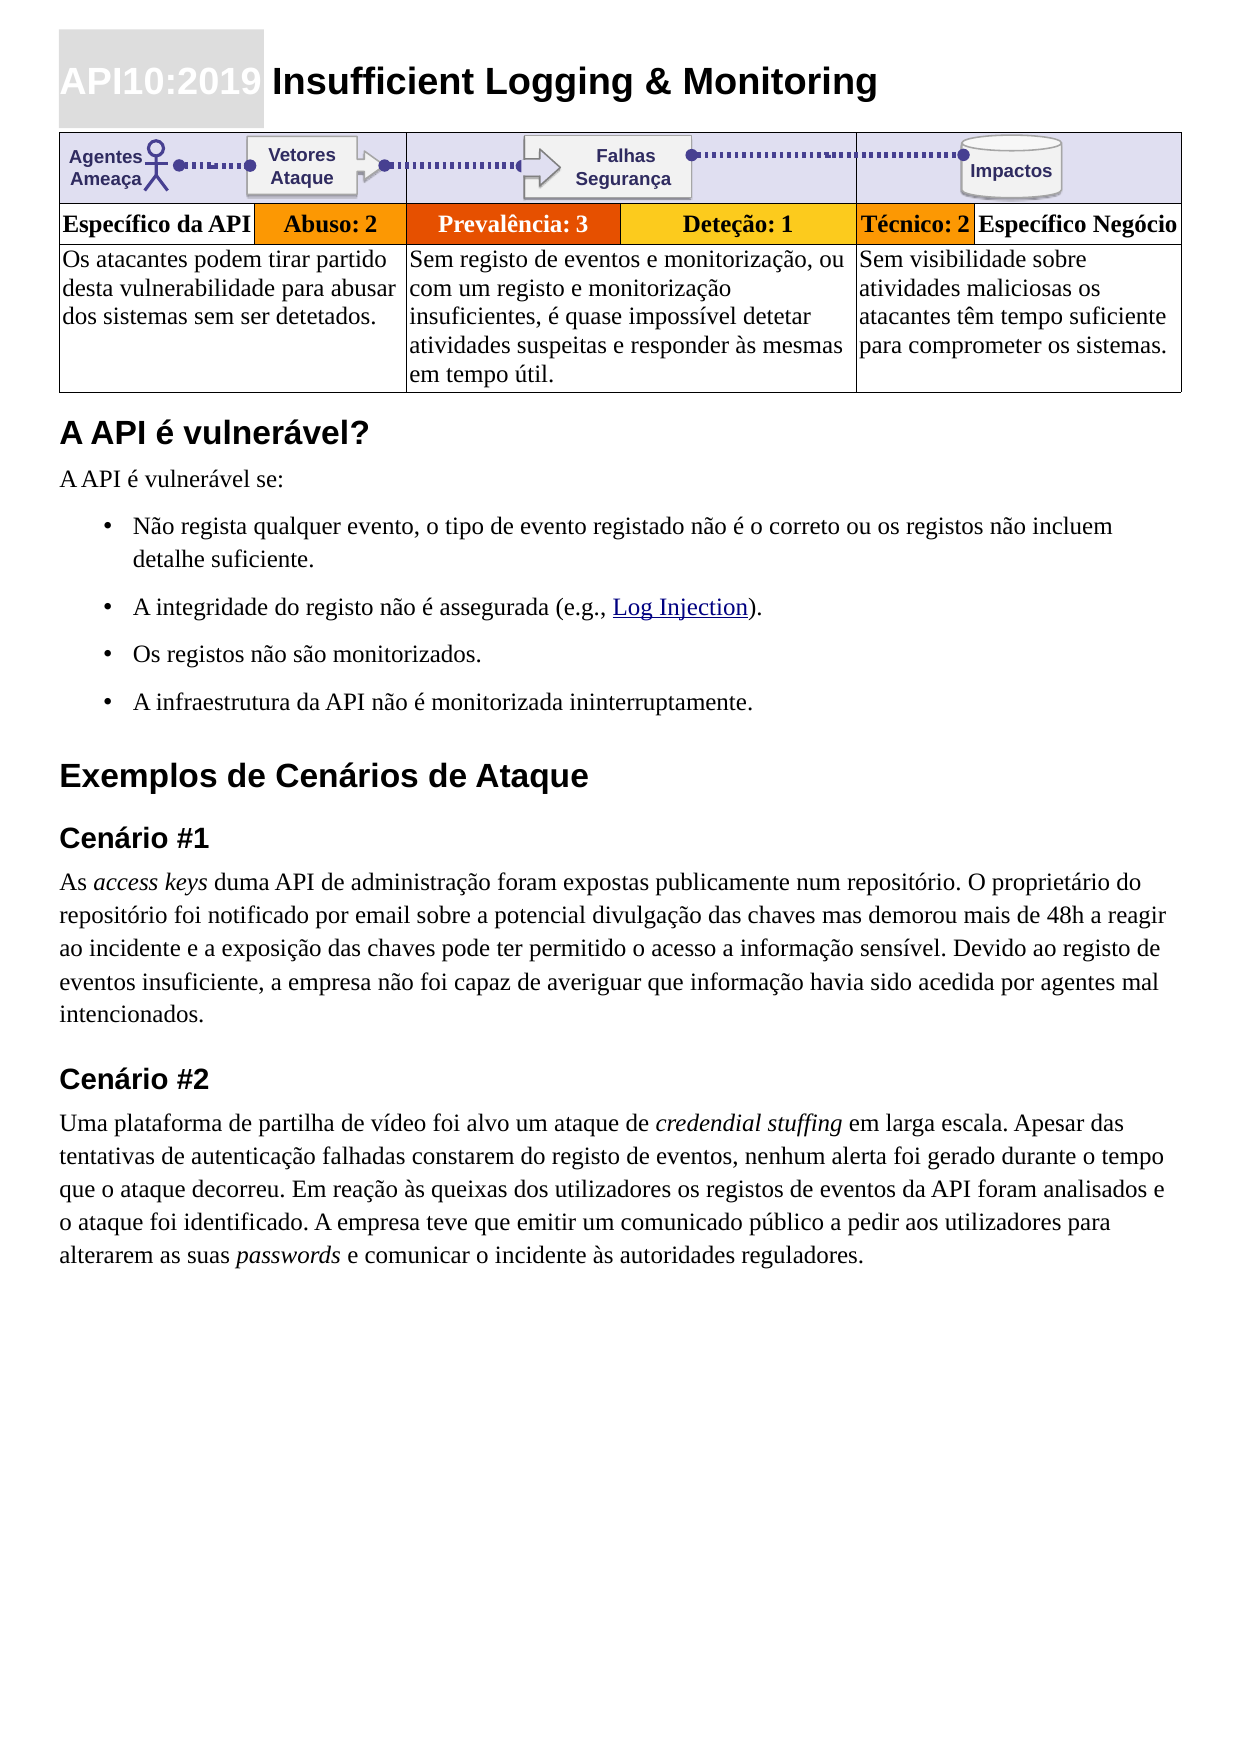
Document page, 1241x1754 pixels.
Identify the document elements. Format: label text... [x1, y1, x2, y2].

list A integridade do registo não é assegurada (e.g., Log Injection). [103, 592, 1181, 621]
table_header [60, 133, 254, 203]
table_cell Sem registo de eventos e monitorização, ou com um registo e monitorização insuficientes, é quase impossível detetar atividades suspeitas e responder às mesmas em tempo útil. [407, 245, 856, 392]
subtitle Cenário #1 [59, 821, 1181, 855]
table_cell Específico da API [60, 204, 254, 244]
subtitle Exemplos de Cenários de Ataque [59, 756, 1181, 794]
table_cell Abuso: 2 [255, 204, 406, 244]
table_header [407, 133, 620, 203]
table_header [974, 133, 1181, 203]
table_cell Sem visibilidade sobre atividades maliciosas os atacantes têm tempo suficiente para comprometer os sistemas. [857, 245, 1181, 392]
list A infraestrutura da API não é monitorizada ininterruptamente. [103, 687, 1181, 716]
table_cell Deteção: 1 [621, 204, 856, 244]
table_cell Os atacantes podem tirar partido desta vulnerabilidade para abusar dos sistemas sem ser detetados. [60, 245, 406, 392]
text As access keys duma API de administração foram expostas publicamente num repositório. O proprietário do repositório foi notificado por email sobre a potencial divulgação das chaves mas demorou mais de 48h a reagir ao incidente e a exposição das chaves pode ter permitido o acesso a informação sensível. Devido ao registo de eventos insuficiente, a empresa não foi capaz de averiguar que informação havia sido acedida por agentes mal intencionados. [59, 867, 1181, 1028]
table_cell Específico Negócio [975, 204, 1181, 244]
subtitle A API é vulnerável? [59, 412, 1181, 451]
list Os registos não são monitorizados. [103, 639, 1181, 668]
subtitle Cenário #2 [59, 1062, 1181, 1096]
table_header [857, 133, 974, 203]
table_header [254, 133, 406, 203]
table_cell Técnico: 2 [857, 204, 974, 244]
text Uma plataforma de partilha de vídeo foi alvo um ataque de credendial stuffing em larga escala. Apesar das tentativas de autenticação falhadas constarem do registo de eventos, nenhum alerta foi gerado durante o tempo que o ataque decorreu. Em reação às queixas dos utilizadores os registos de eventos da API foram analisados e o ataque foi identificado. A empresa teve que emitir um comunicado público a pedir aos utilizadores para alterarem as suas passwords e comunicar o incidente às autoridades reguladores. [59, 1108, 1181, 1269]
table_header [620, 133, 856, 203]
table_cell Prevalência: 3 [407, 204, 620, 244]
text A API é vulnerável se: [59, 464, 1181, 492]
list Não regista qualquer evento, o tipo de evento registado não é o correto ou os registos não incluem detalhe suficiente. [103, 511, 1181, 573]
